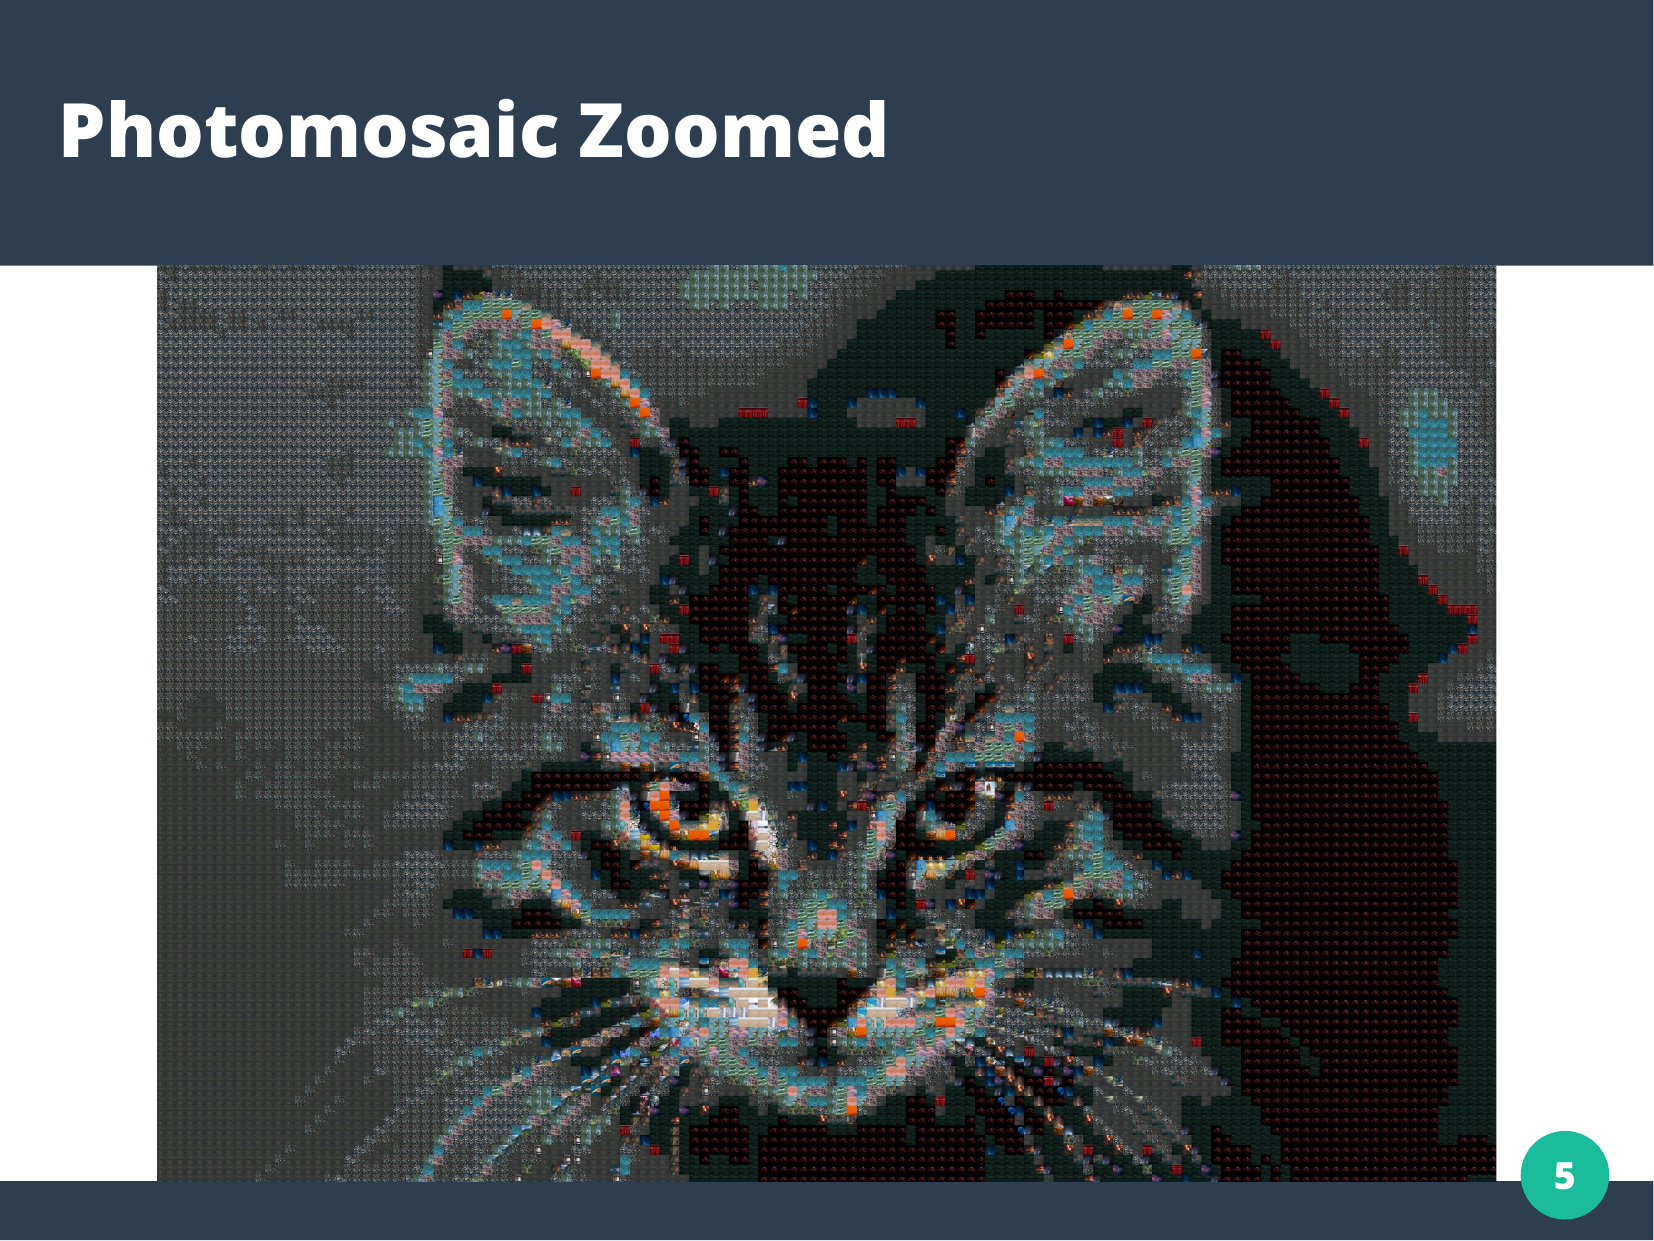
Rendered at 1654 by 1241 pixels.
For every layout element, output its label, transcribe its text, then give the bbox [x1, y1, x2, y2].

picture [157, 265, 1497, 1182]
title Photomosaic Zoomed [59, 49, 1595, 207]
